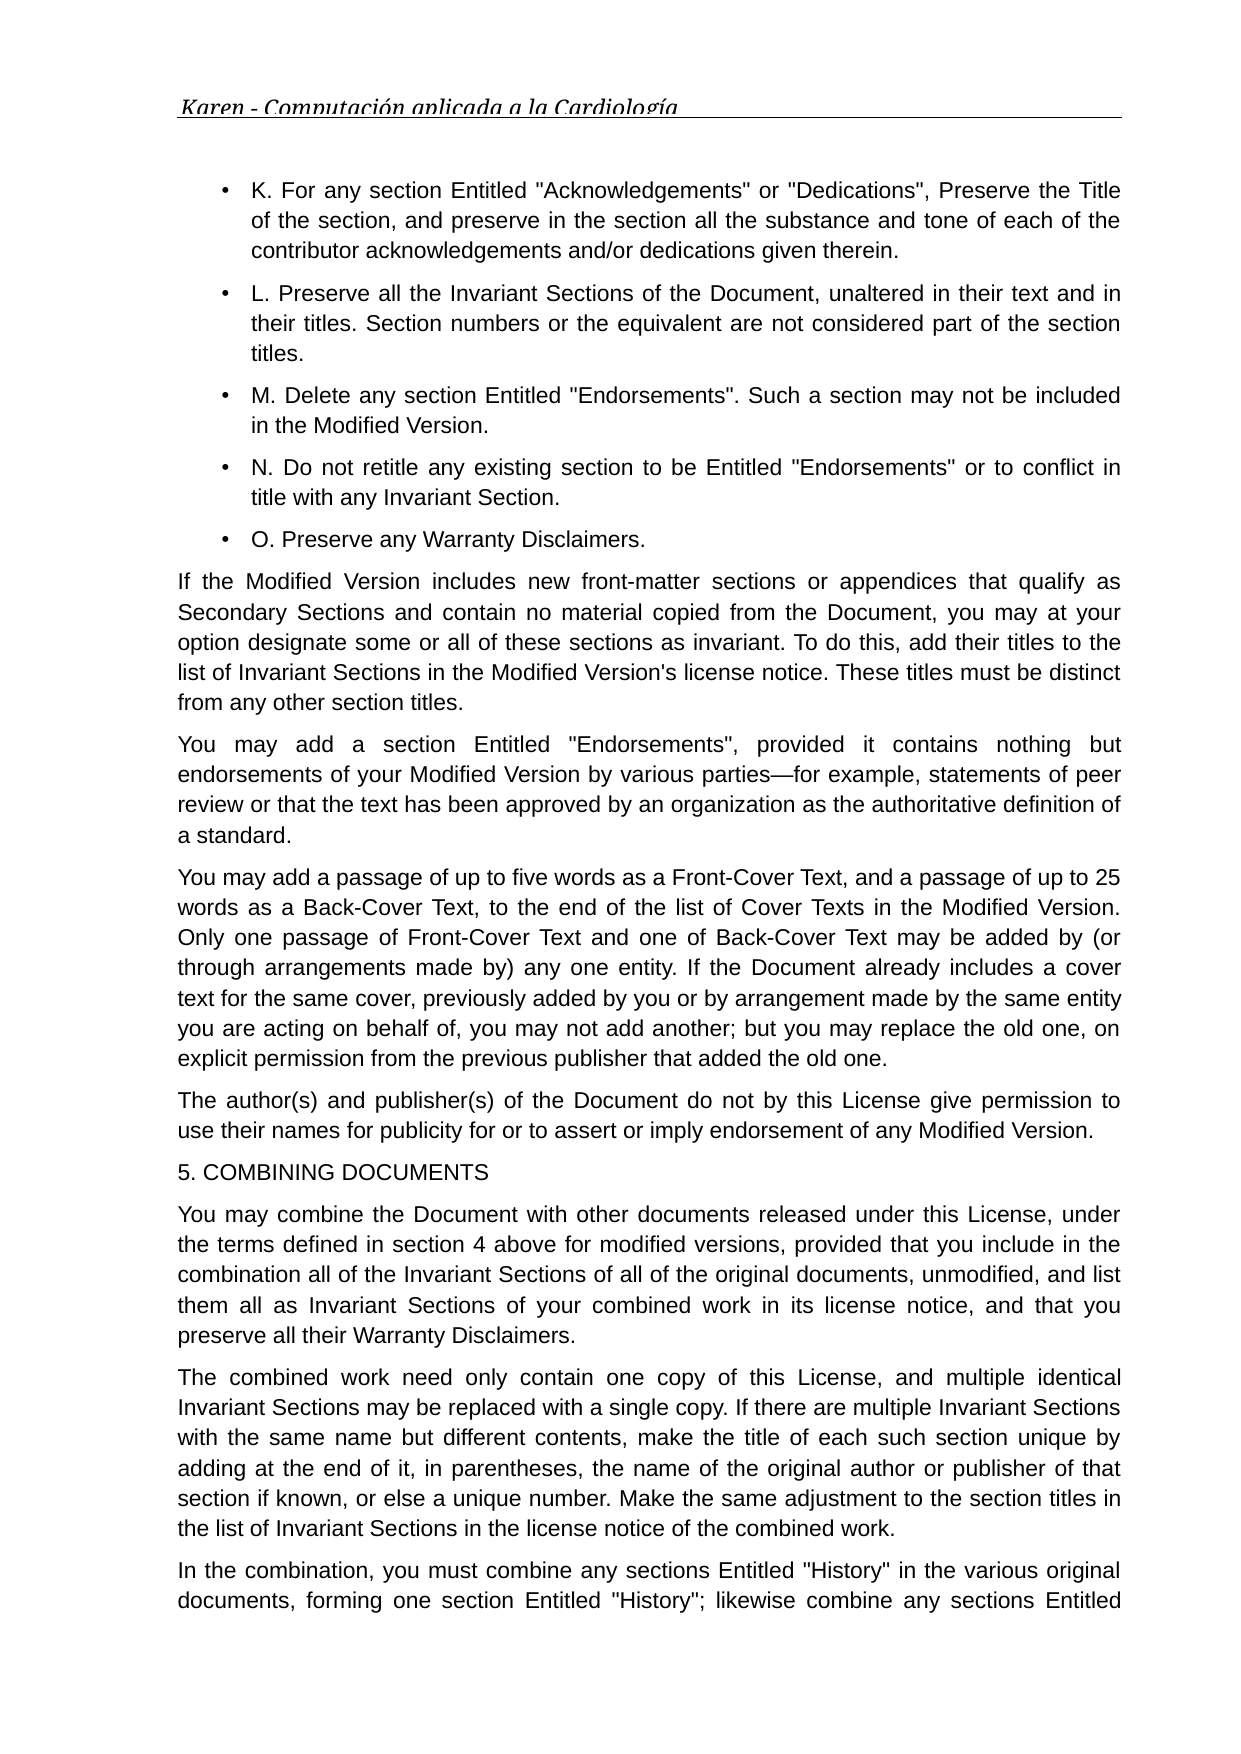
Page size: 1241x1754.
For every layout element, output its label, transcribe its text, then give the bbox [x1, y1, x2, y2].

text The combined work need only contain one copy of this License, and multiple identical Invariant Sections may be replaced with a single copy. If there are multiple Invariant Sections with the same name but different contents, make the title of each such section unique by adding at the end of it, in parentheses, the name of the original author or publisher of that section if known, or else a unique number. Make the same adjustment to the section titles in the list of Invariant Sections in the license notice of the combined work. [177, 1364, 1122, 1541]
list L. Preserve all the Invariant Sections of the Document, unaltered in their text and in their titles. Section numbers or the equivalent are not considered part of the section titles. [221, 279, 1122, 366]
list O. Preserve any Warranty Disclaimers. [221, 526, 1122, 553]
list M. Delete any section Entitled "Endorsements". Such a section may not be included in the Modified Version. [221, 382, 1122, 438]
text The author(s) and publisher(s) of the Document do not by this License give permission to use their names for publicity for or to assert or imply endorsement of any Modified Version. [177, 1087, 1122, 1143]
text If the Modified Version includes new front-matter sections or appendices that qualify as Secondary Sections and contain no material copied from the Document, you may at your option designate some or all of these sections as invariant. To do this, add their titles to the list of Invariant Sections in the Modified Version's license notice. These titles must be distinct from any other section titles. [177, 568, 1122, 715]
text You may add a section Entitled "Endorsements", provided it contains nothing but endorsements of your Modified Version by various parties—for example, statements of peer review or that the text has been approved by an organization as the authoritative definition of a standard. [177, 731, 1122, 848]
text You may add a passage of up to five words as a Front-Cover Text, and a passage of up to 25 words as a Back-Cover Text, to the end of the list of Cover Texts in the Modified Version. Only one passage of Front-Cover Text and one of Back-Cover Text may be added by (or through arrangements made by) any one entity. If the Document already includes a cover text for the same cover, previously added by you or by arrangement made by the same entity you are acting on behalf of, you may not add another; but you may replace the old one, on explicit permission from the previous publisher that added the old one. [177, 864, 1122, 1071]
list N. Do not retitle any existing section to be Entitled "Endorsements" or to conflict in title with any Invariant Section. [221, 454, 1122, 511]
text In the combination, you must combine any sections Entitled "History" in the various original documents, forming one section Entitled "History"; likewise combine any sections Entitled [177, 1557, 1122, 1613]
list K. For any section Entitled "Acknowledgements" or "Dedications", Preserve the Title of the section, and preserve in the section all the substance and tone of each of the contributor acknowledgements and/or dedications given therein. [221, 177, 1122, 264]
text 5. COMBINING DOCUMENTS [177, 1159, 1122, 1185]
text You may combine the Document with other documents released under this License, under the terms defined in section 4 above for modified versions, provided that you include in the combination all of the Invariant Sections of all of the original documents, unmodified, and list them all as Invariant Sections of your combined work in its license notice, and that you preserve all their Warranty Disclaimers. [177, 1201, 1122, 1348]
